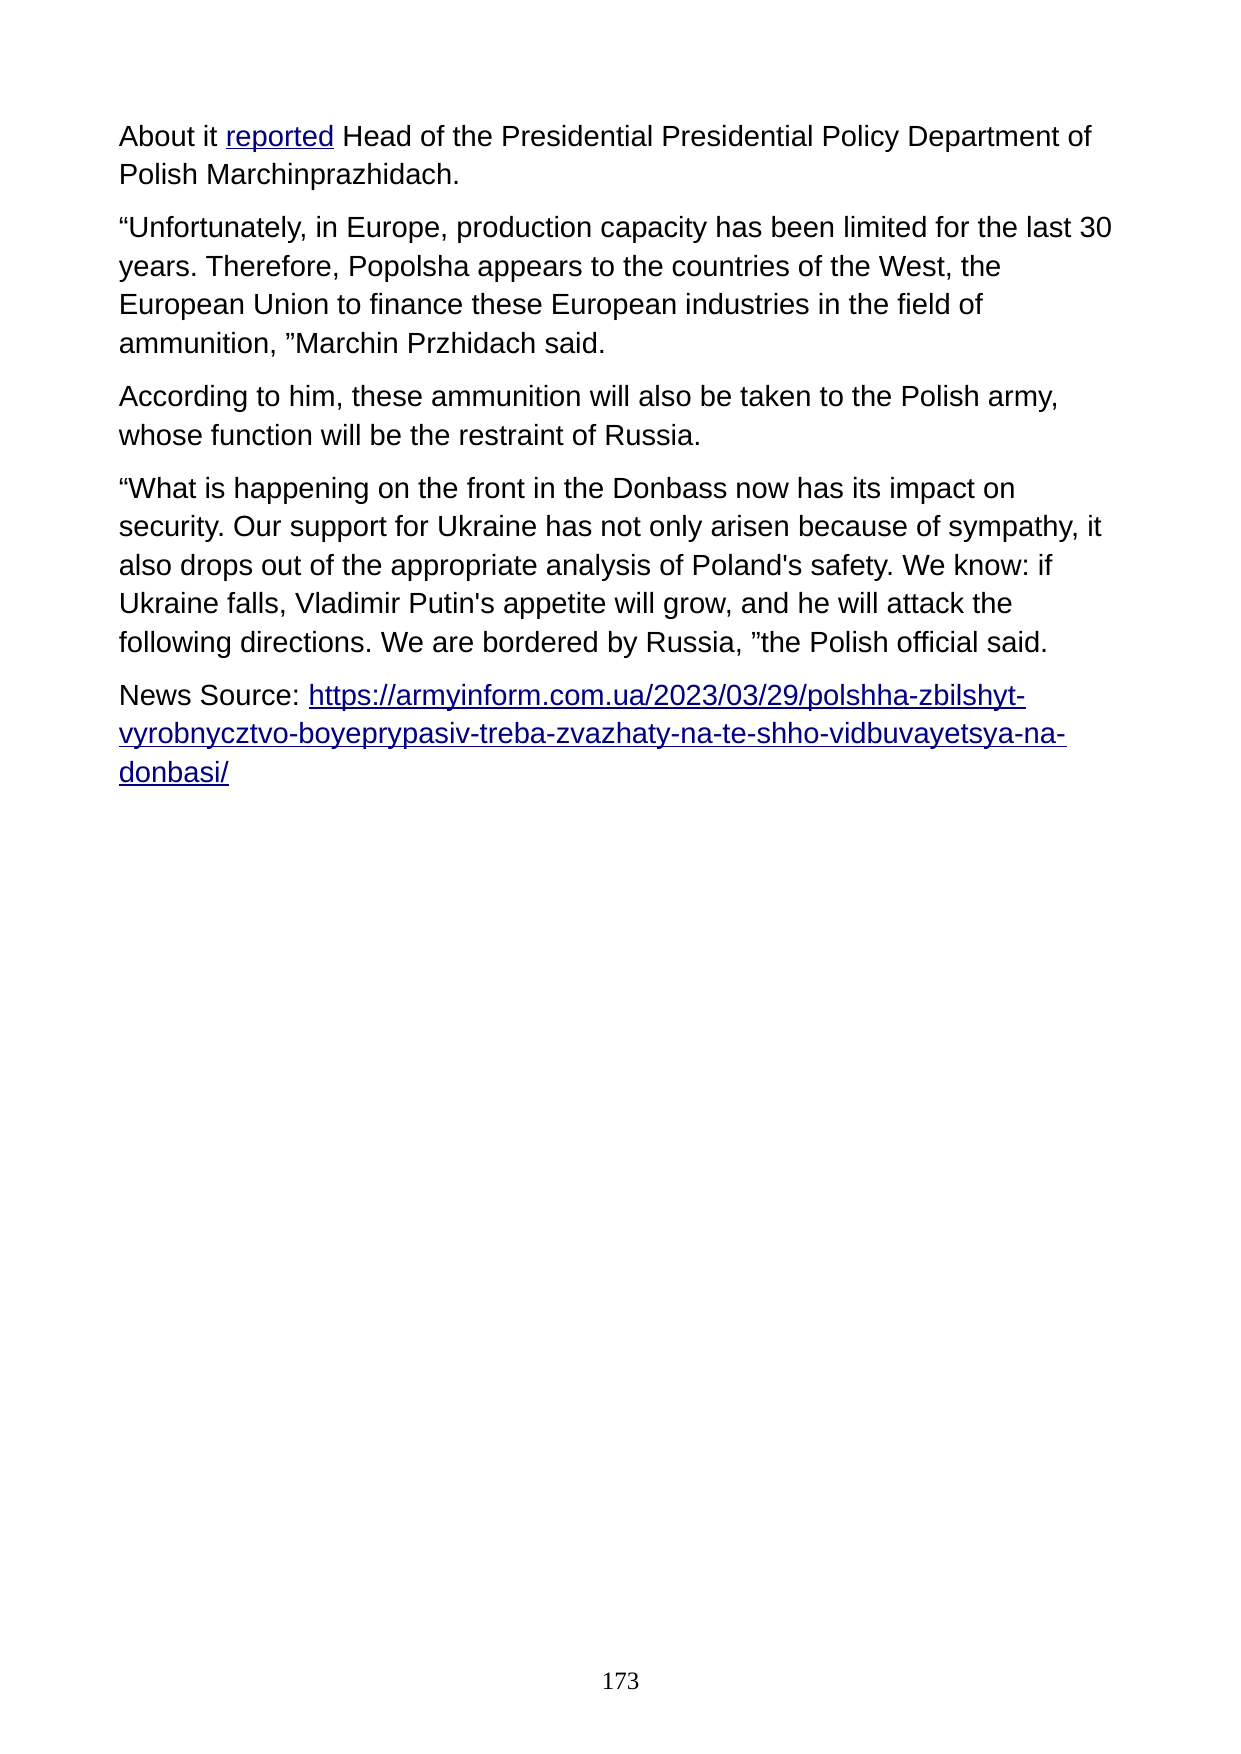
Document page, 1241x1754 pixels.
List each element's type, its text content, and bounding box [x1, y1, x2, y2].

text According to him, these ammunition will also be taken to the Polish army, whose function will be the restraint of Russia. [118, 379, 1122, 451]
text “Unfortunately, in Europe, production capacity has been limited for the last 30 years. Therefore, Popolsha appears to the countries of the West, the European Union to finance these European industries in the field of ammunition, ”Marchin Przhidach said. [118, 210, 1122, 359]
text About it reported Head of the Presidential Presidential Policy Department of Polish Marchinprazhidach. [118, 118, 1122, 191]
text “What is happening on the front in the Donbass now has its impact on security. Our support for Ukraine has not only arisen because of sympathy, it also drops out of the appropriate analysis of Poland's safety. We know: if Ukraine falls, Vladimir Putin's appetite will grow, and he will attack the following directions. We are bordered by Russia, ”the Polish official said. [118, 471, 1122, 658]
text News Source: https://armyinform.com.ua/2023/03/29/polshha-zbilshyt-vyrobnycztvo-boyeprypasiv-treba-zvazhaty-na-te-shho-vidbuvayetsya-na-donbasi/ [118, 678, 1122, 788]
